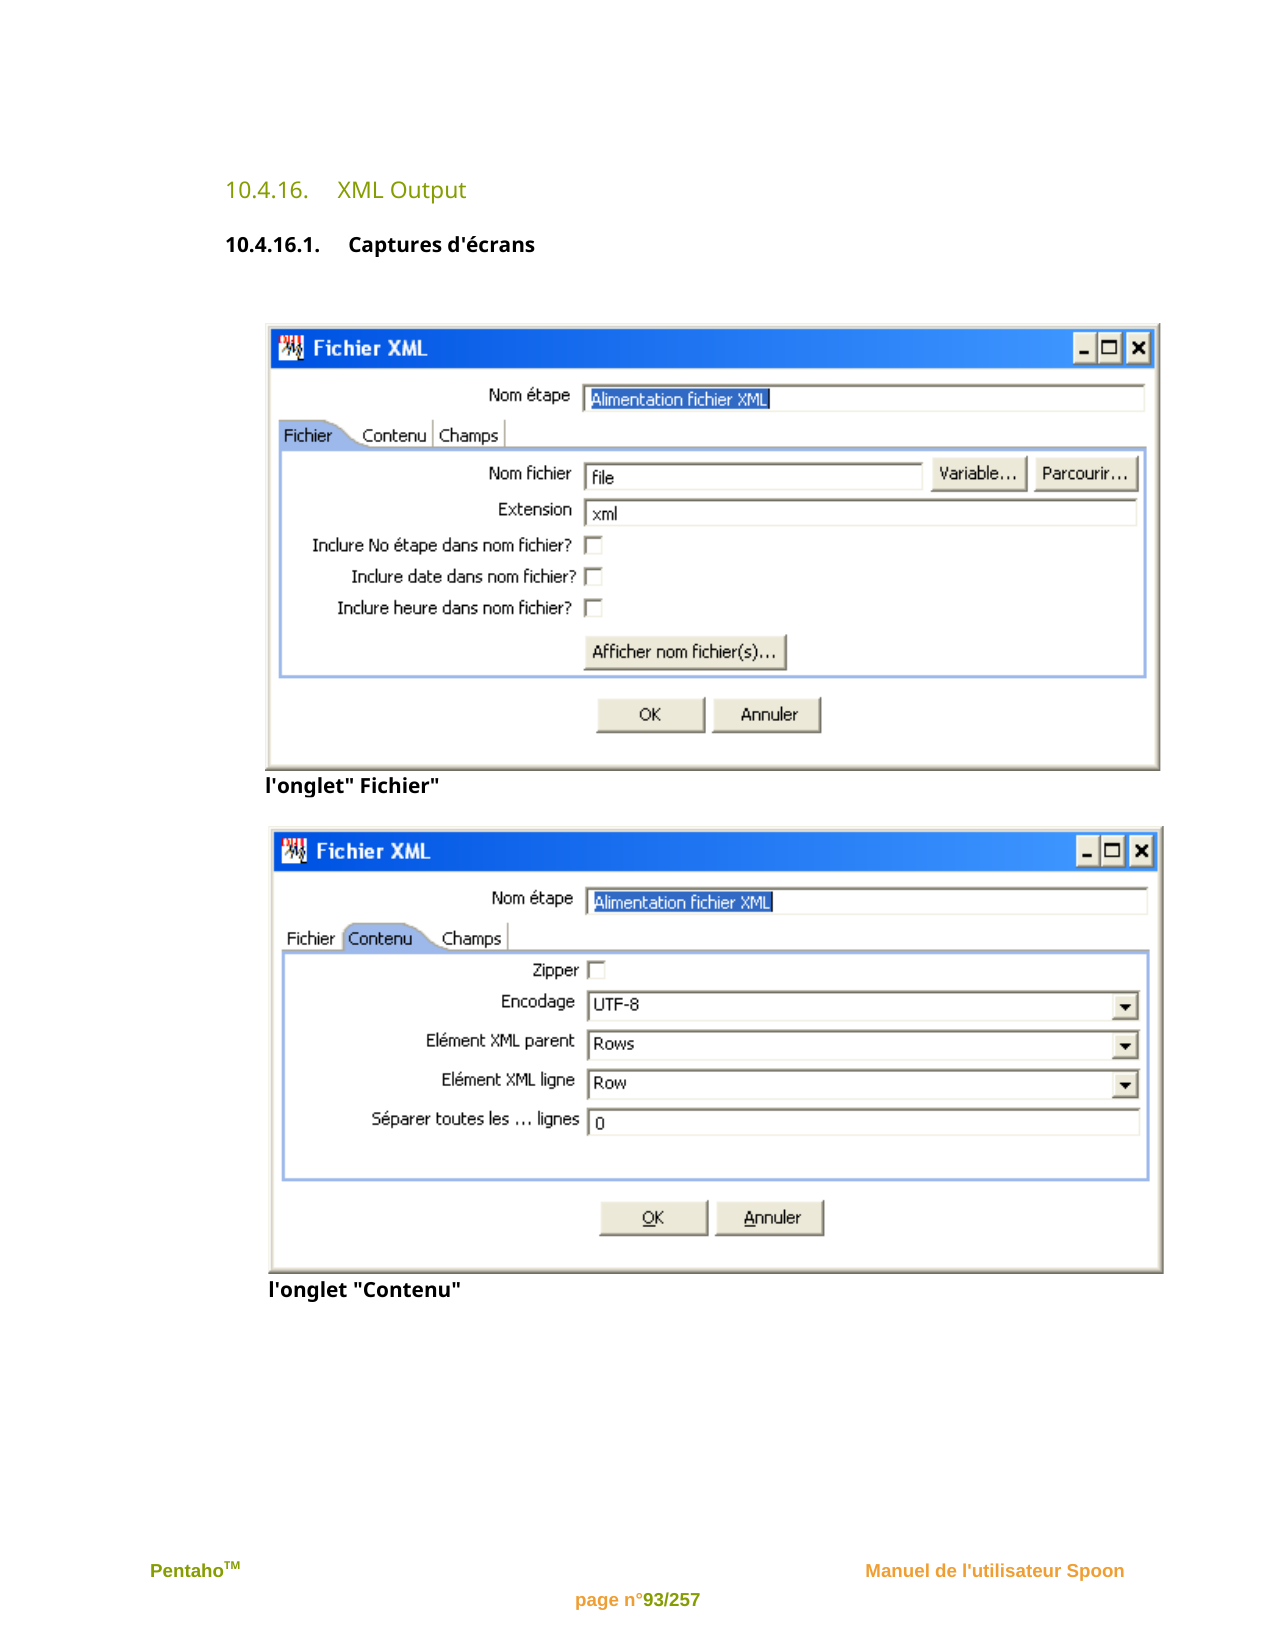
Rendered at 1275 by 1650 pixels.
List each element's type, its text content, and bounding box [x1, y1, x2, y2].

picture [268, 826, 1164, 1274]
text l'onglet "Contenu" [268, 1274, 1088, 1303]
picture [265, 323, 1161, 771]
subtitle Captures d'écrans [225, 229, 1125, 258]
text l'onglet" Fichier" [265, 771, 1085, 797]
subtitle XML Output [225, 175, 1125, 204]
